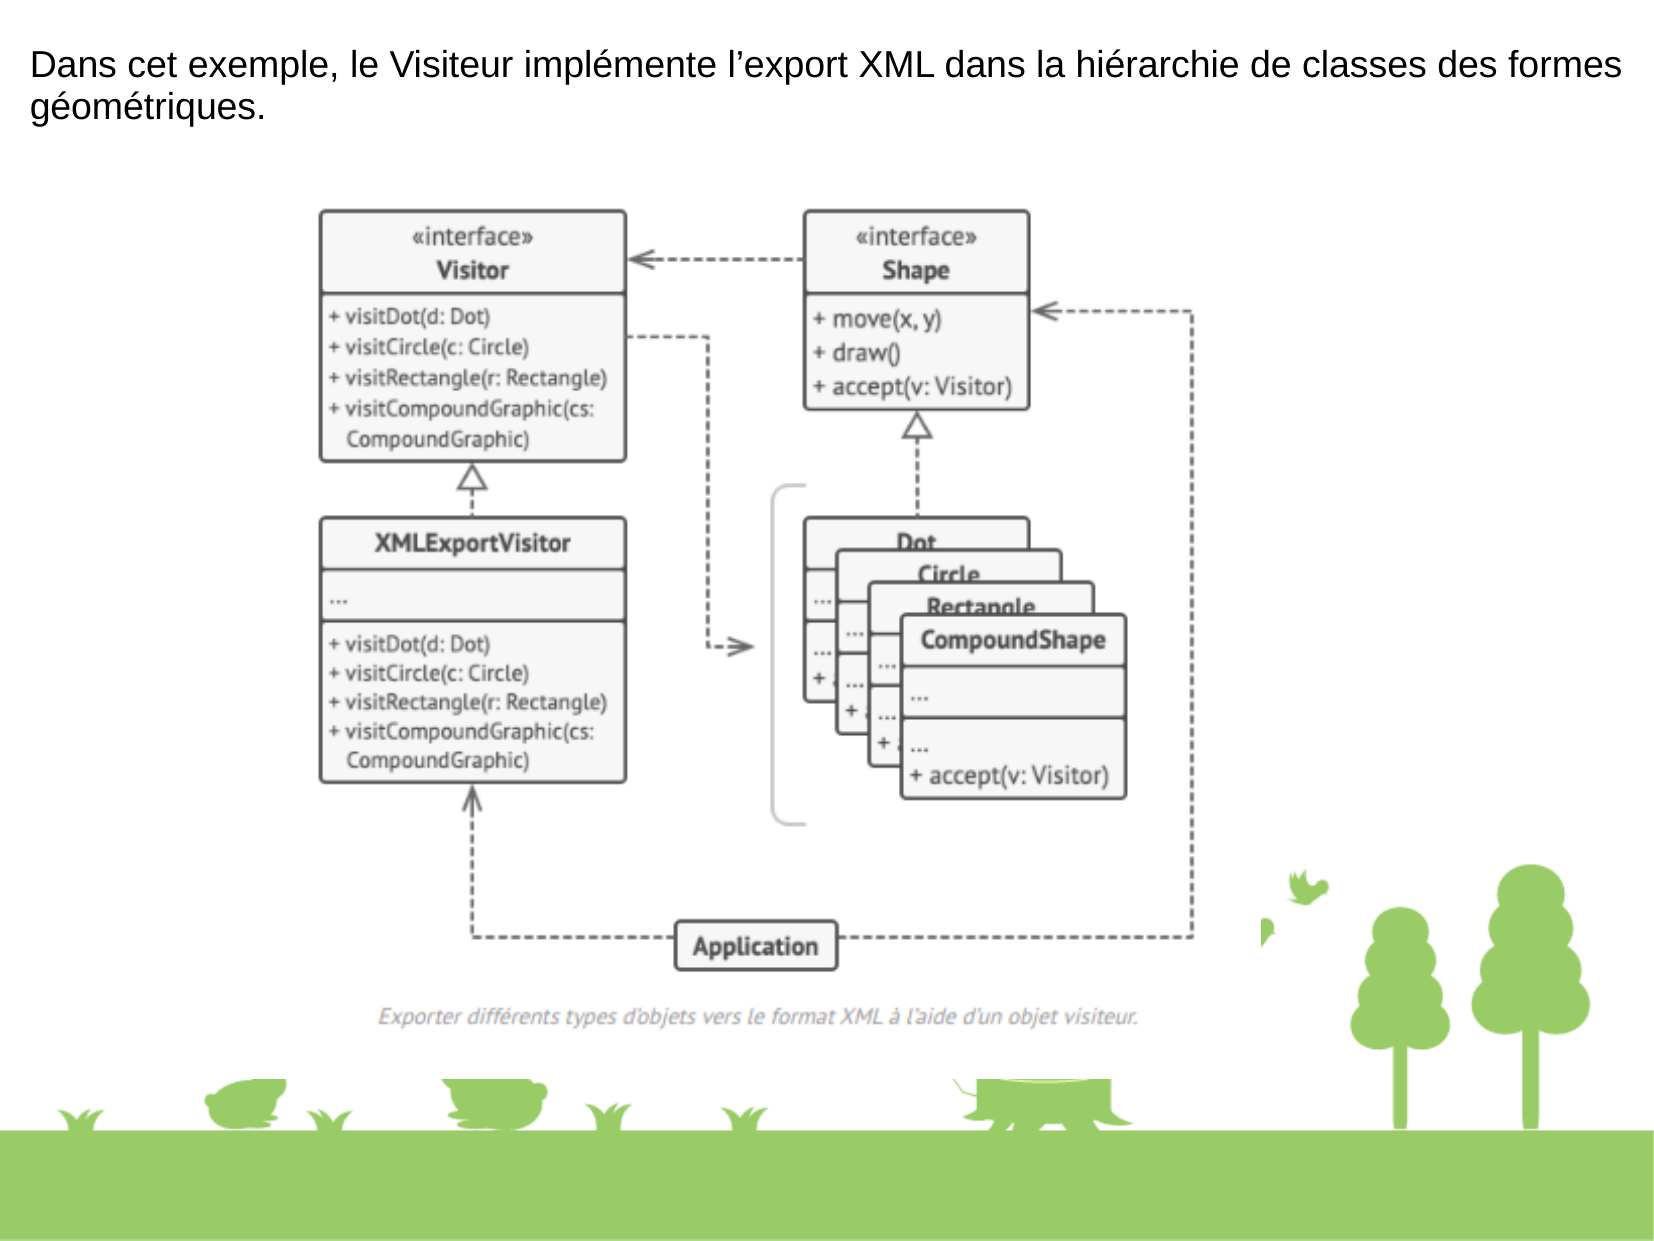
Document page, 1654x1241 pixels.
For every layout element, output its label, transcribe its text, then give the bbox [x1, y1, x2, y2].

picture [0, 0, 1654, 1241]
text_box Dans cet exemple, le Visiteur implémente l’export XML dans la hiérarchie de classes des formes géométriques. [15, 36, 1639, 136]
